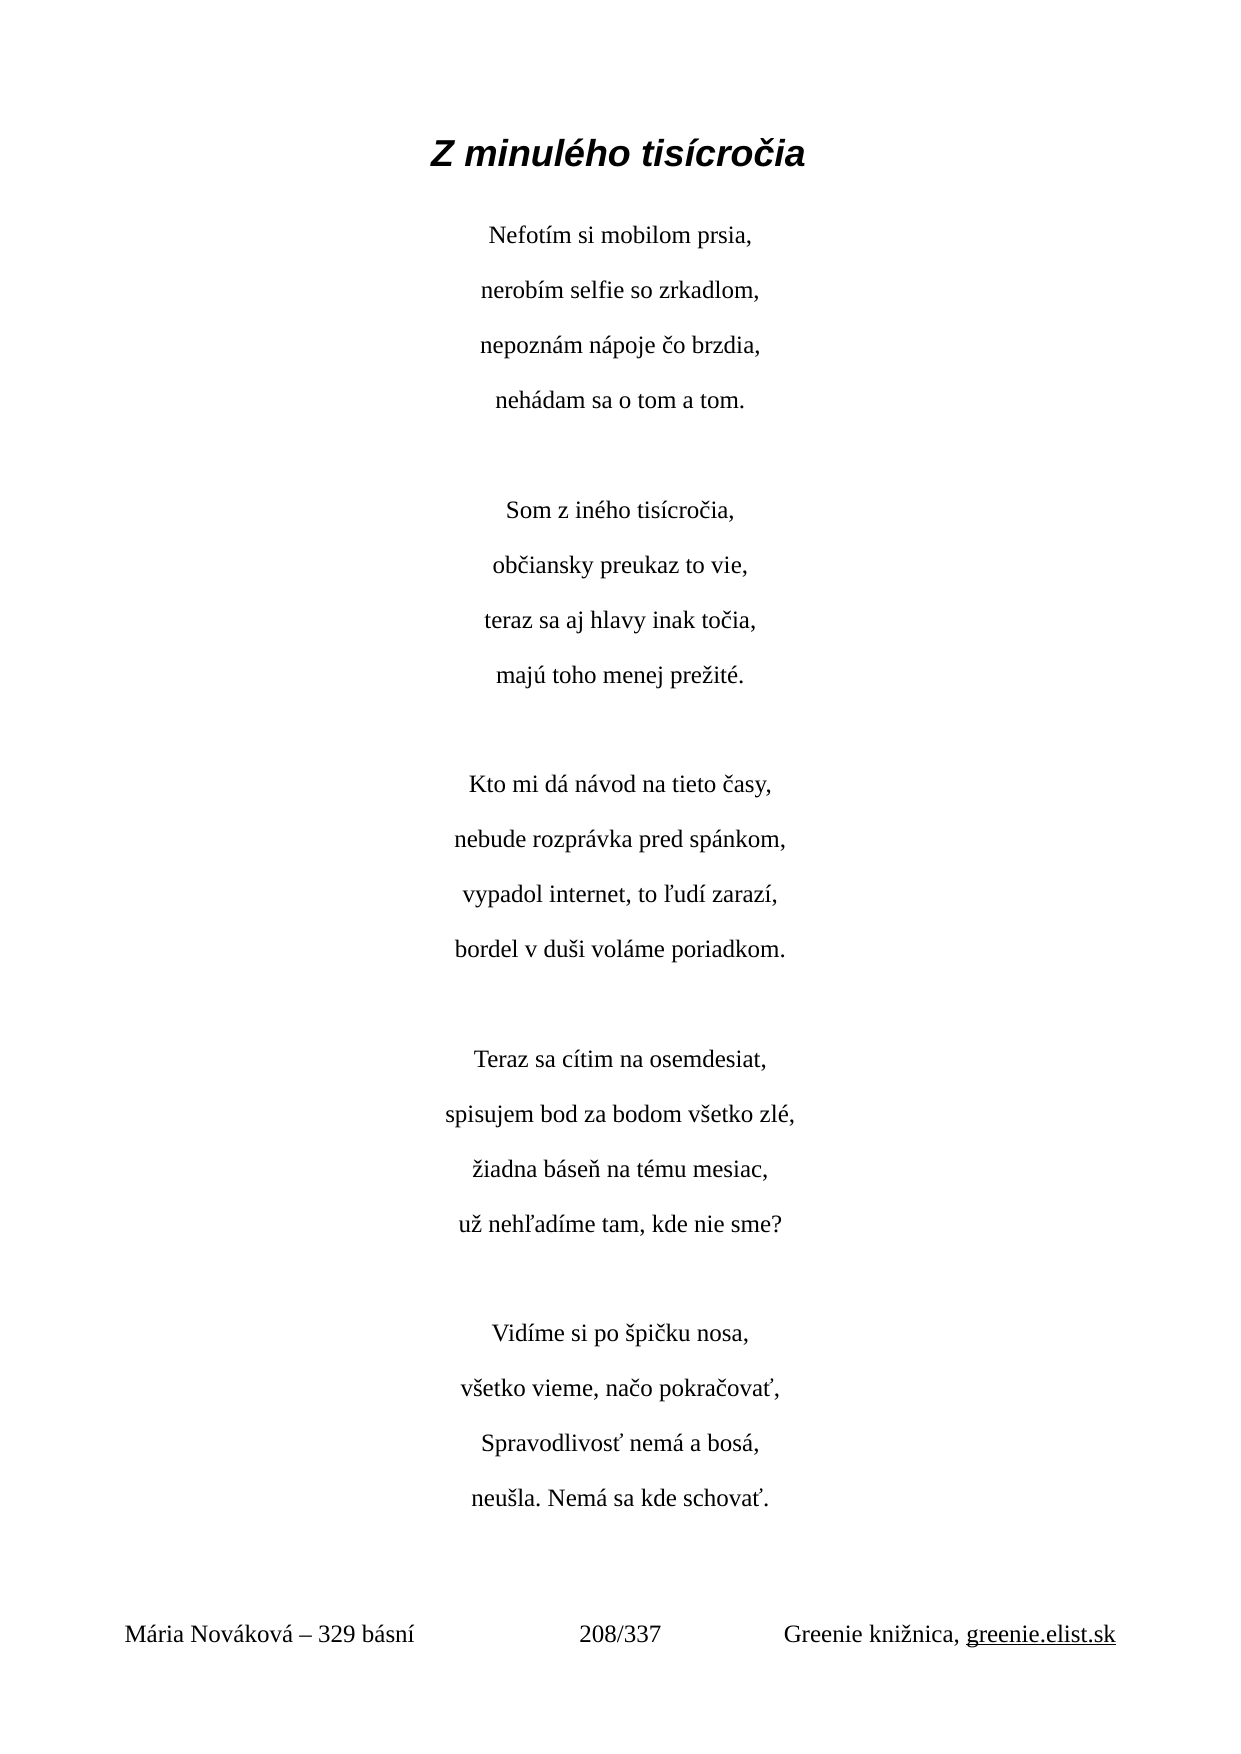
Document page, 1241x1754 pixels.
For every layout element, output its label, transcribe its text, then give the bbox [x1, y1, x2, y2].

text spisujem bod za bodom všetko zlé, [106, 1099, 1134, 1128]
text Kto mi dá návod na tieto časy, [106, 769, 1134, 798]
text neušla. Nemá sa kde schovať. [106, 1483, 1134, 1512]
text nepoznám nápoje čo brzdia, [106, 330, 1134, 359]
text Som z iného tisícročia, [106, 495, 1134, 524]
text teraz sa aj hlavy inak točia, [106, 605, 1134, 633]
text už nehľadíme tam, kde nie sme? [106, 1209, 1134, 1237]
text vypadol internet, to ľudí zarazí, [106, 879, 1134, 908]
text Nefotím si mobilom prsia, [106, 221, 1134, 249]
text bordel v duši voláme poriadkom. [106, 934, 1134, 963]
text občiansky preukaz to vie, [106, 550, 1134, 579]
text nehádam sa o tom a tom. [106, 385, 1134, 414]
text majú toho menej prežité. [106, 660, 1134, 688]
text Spravodlivosť nemá a bosá, [106, 1428, 1134, 1457]
text žiadna báseň na tému mesiac, [106, 1154, 1134, 1182]
text nebude rozprávka pred spánkom, [106, 824, 1134, 853]
text nerobím selfie so zrkadlom, [106, 275, 1134, 304]
text Vidíme si po špičku nosa, [106, 1318, 1134, 1347]
text Teraz sa cítim na osemdesiat, [106, 1044, 1134, 1073]
text všetko vieme, načo pokračovať, [106, 1373, 1134, 1402]
subtitle Z minulého tisícročia [106, 131, 1134, 174]
